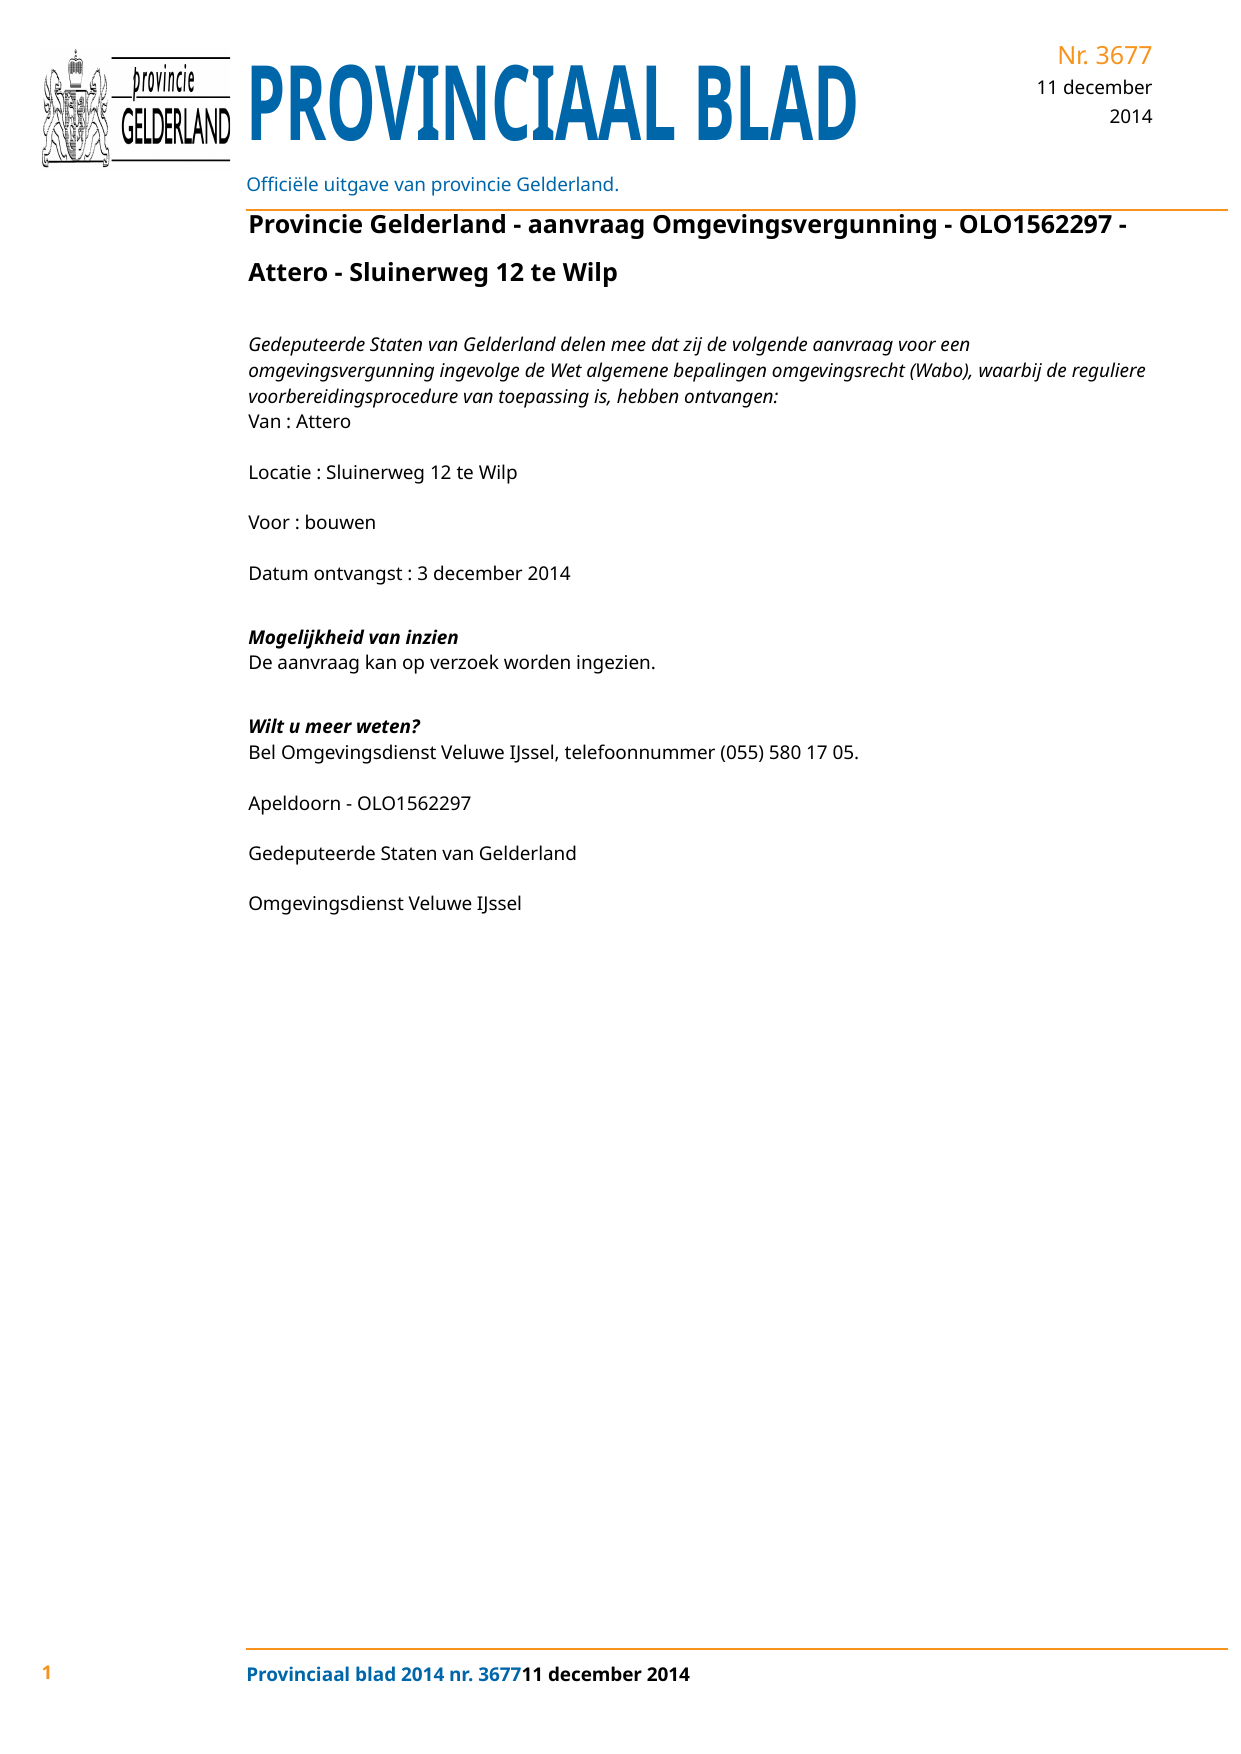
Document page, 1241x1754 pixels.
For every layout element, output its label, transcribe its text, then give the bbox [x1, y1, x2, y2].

text Wilt u meer weten? [248, 713, 1152, 739]
text Gedeputeerde Staten van Gelderland delen mee dat zij de volgende aanvraag voor een omgevingsvergunning ingevolge de Wet algemene bepalingen omgevingsrecht (Wabo), waarbij de reguliere voorbereidingsprocedure van toepassing is, hebben ontvangen: [248, 331, 1152, 409]
text Locatie : Sluinerweg 12 te Wilp [248, 459, 1152, 485]
text Bel Omgevingsdienst Veluwe IJssel, telefoonnummer (055) 580 17 05. [248, 739, 1152, 765]
picture [41, 47, 231, 172]
text De aanvraag kan op verzoek worden ingezien. [248, 649, 1152, 675]
text Mogelijkheid van inzien [248, 624, 1152, 649]
text Van : Attero [248, 409, 1152, 434]
text Omgevingsdienst Veluwe IJssel [248, 891, 1152, 916]
text Provincie Gelderland - aanvraag Omgevingsvergunning - OLO1562297 - Attero - Sluinerweg 12 te Wilp [248, 211, 1152, 288]
text Voor : bouwen [248, 509, 1152, 535]
text Datum ontvangst : 3 december 2014 [248, 560, 1152, 586]
text Apeldoorn - OLO1562297 [248, 790, 1152, 815]
text Gedeputeerde Staten van Gelderland [248, 840, 1152, 866]
